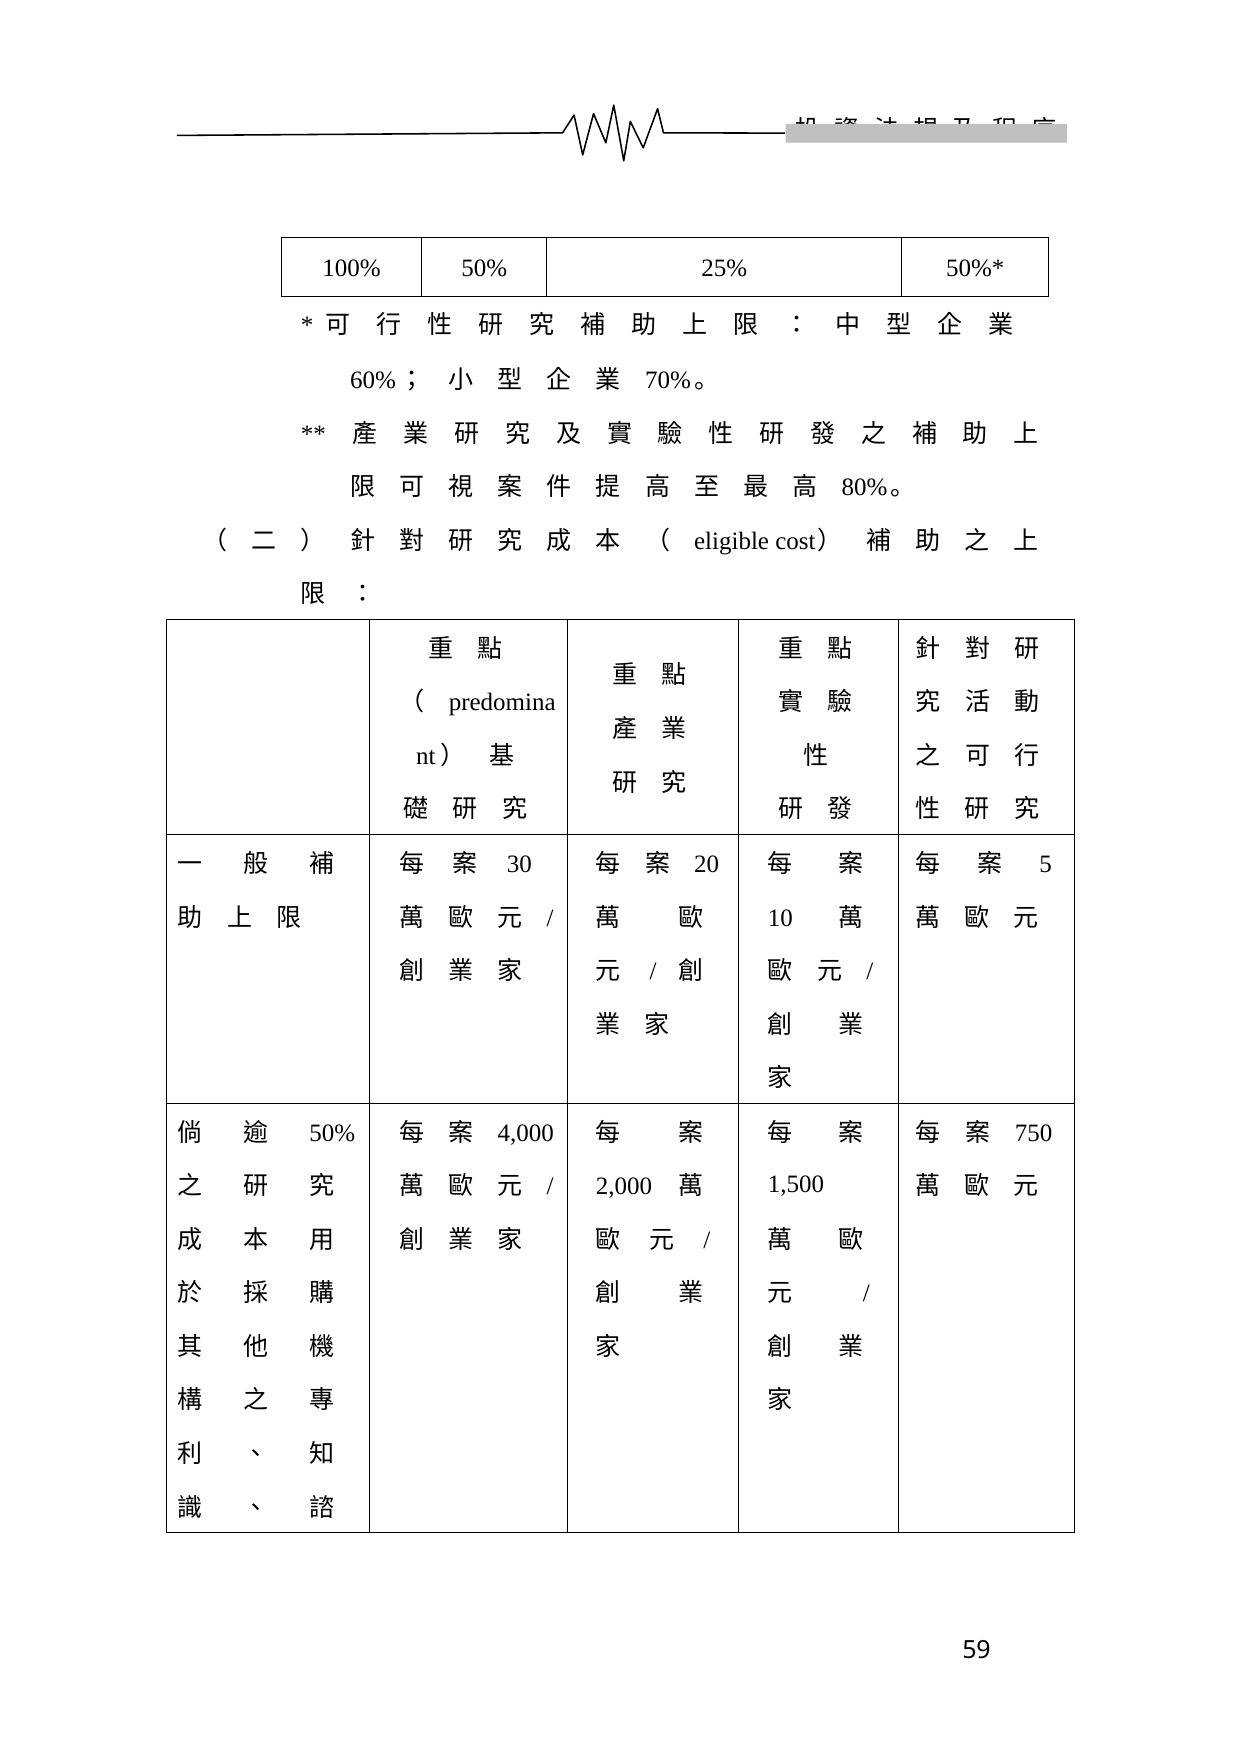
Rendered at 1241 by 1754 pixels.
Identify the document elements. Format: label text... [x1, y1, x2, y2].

table_cell 每案1,500萬歐元/創業家 [739, 1104, 898, 1532]
table_header [167, 620, 369, 834]
text ** 產業研究及實驗性研發之補助上限可視案件提高至最高80%。 [276, 404, 1063, 511]
table_cell 每案30萬歐元/創業家 [370, 835, 567, 1102]
table_cell 25% [547, 238, 901, 296]
table_cell 每案5萬歐元 [899, 835, 1074, 1102]
table_cell 每案20萬歐元/創業家 [568, 835, 738, 1102]
table_cell 每案4,000萬歐元/創業家 [370, 1104, 567, 1532]
table_cell 每案10萬歐元/創業家 [739, 835, 898, 1102]
text * 可行性研究補助上限：中型企業60%；小型企業70%。 [276, 297, 1063, 404]
table_cell 每案750萬歐元 [899, 1104, 1074, 1532]
table_cell 倘逾50%之研究成本用於採購其他機構之專利、知識、諮 [167, 1104, 369, 1532]
table_header 針對研究活動之可行性研究 [899, 620, 1074, 834]
text （二）針對研究成本（eligible cost）補助之上限： [202, 511, 1063, 618]
table_cell 100% [282, 238, 421, 296]
table_header 重點實驗性 研發 [739, 620, 898, 834]
table_cell 一般補助上限 [167, 835, 369, 1102]
table_header 重點（predominant）基礎研究 [370, 620, 567, 834]
table_cell 50% [422, 238, 546, 296]
table_header 重點產業研究 [568, 620, 738, 834]
table_cell 每案2,000萬歐元/創業家 [568, 1104, 738, 1532]
table_cell 50%* [902, 238, 1048, 296]
